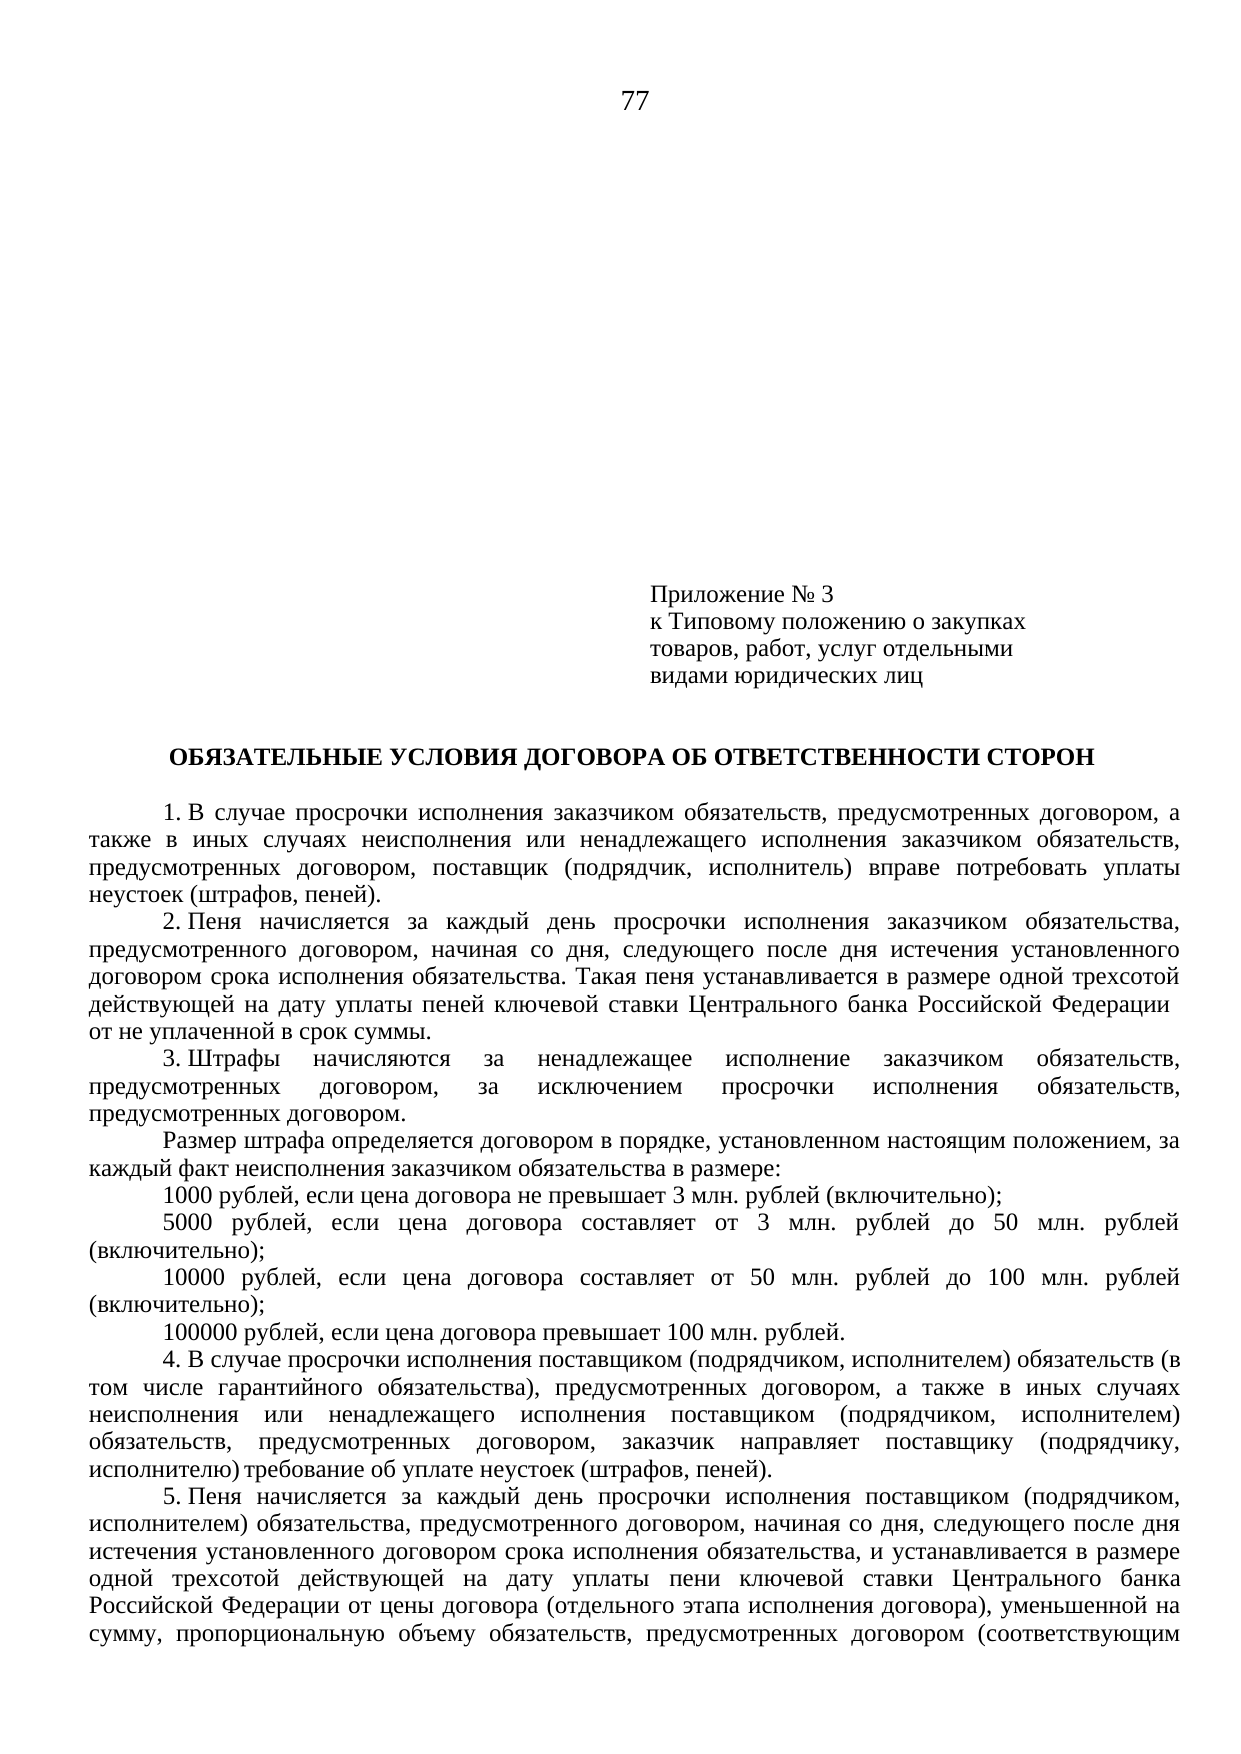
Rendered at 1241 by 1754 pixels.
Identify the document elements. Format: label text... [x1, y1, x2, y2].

text 1. В случае просрочки исполнения заказчиком обязательств, предусмотренных договором, а также в иных случаях неисполнения или ненадлежащего исполнения заказчиком обязательств, предусмотренных договором, поставщик (подрядчик, исполнитель) вправе потребовать уплаты неустоек (штрафов, пеней). [89, 798, 1181, 908]
text ОБЯЗАТЕЛЬНЫЕ УСЛОВИЯ ДОГОВОРА ОБ ОТВЕТСТВЕННОСТИ СТОРОН [89, 744, 1181, 771]
text к Типовому положению о закупках [89, 607, 1181, 635]
text 5000 рублей, если цена договора составляет от 3 млн. рублей до 50 млн. рублей (включительно); [89, 1209, 1181, 1264]
text 100000 рублей, если цена договора превышает 100 млн. рублей. [89, 1318, 1181, 1346]
text Размер штрафа определяется договором в порядке, установленном настоящим положением, за каждый факт неисполнения заказчиком обязательства в размере: [89, 1127, 1181, 1182]
text 5. Пеня начисляется за каждый день просрочки исполнения поставщиком (подрядчиком, исполнителем) обязательства, предусмотренного договором, начиная со дня, следующего после дня истечения установленного договором срока исполнения обязательства, и устанавливается в размере одной трехсотой действующей на дату уплаты пени ключевой ставки Центрального банка Российской Федерации от цены договора (отдельного этапа исполнения договора), уменьшенной на сумму, пропорциональную объему обязательств, предусмотренных договором (соответствующим [89, 1482, 1181, 1647]
text 1000 рублей, если цена договора не превышает 3 млн. рублей (включительно); [89, 1182, 1181, 1209]
text 3. Штрафы начисляются за ненадлежащее исполнение заказчиком обязательств, предусмотренных договором, за исключением просрочки исполнения обязательств, предусмотренных договором. [89, 1045, 1181, 1127]
text 2. Пеня начисляется за каждый день просрочки исполнения заказчиком обязательства, предусмотренного договором, начиная со дня, следующего после дня истечения установленного договором срока исполнения обязательства. Такая пеня устанавливается в размере одной трехсотой действующей на дату уплаты пеней ключевой ставки Центрального банка Российской Федерации от не уплаченной в срок суммы. [89, 908, 1181, 1045]
text видами юридических лиц [89, 662, 1181, 689]
text Приложение № 3 [89, 580, 1181, 607]
text товаров, работ, услуг отдельными [89, 635, 1181, 662]
text 10000 рублей, если цена договора составляет от 50 млн. рублей до 100 млн. рублей (включительно); [89, 1264, 1181, 1318]
text 4. В случае просрочки исполнения поставщиком (подрядчиком, исполнителем) обязательств (в том числе гарантийного обязательства), предусмотренных договором, а также в иных случаях неисполнения или ненадлежащего исполнения поставщиком (подрядчиком, исполнителем) обязательств, предусмотренных договором, заказчик направляет поставщику (подрядчику, исполнителю) требование об уплате неустоек (штрафов, пеней). [89, 1346, 1181, 1482]
